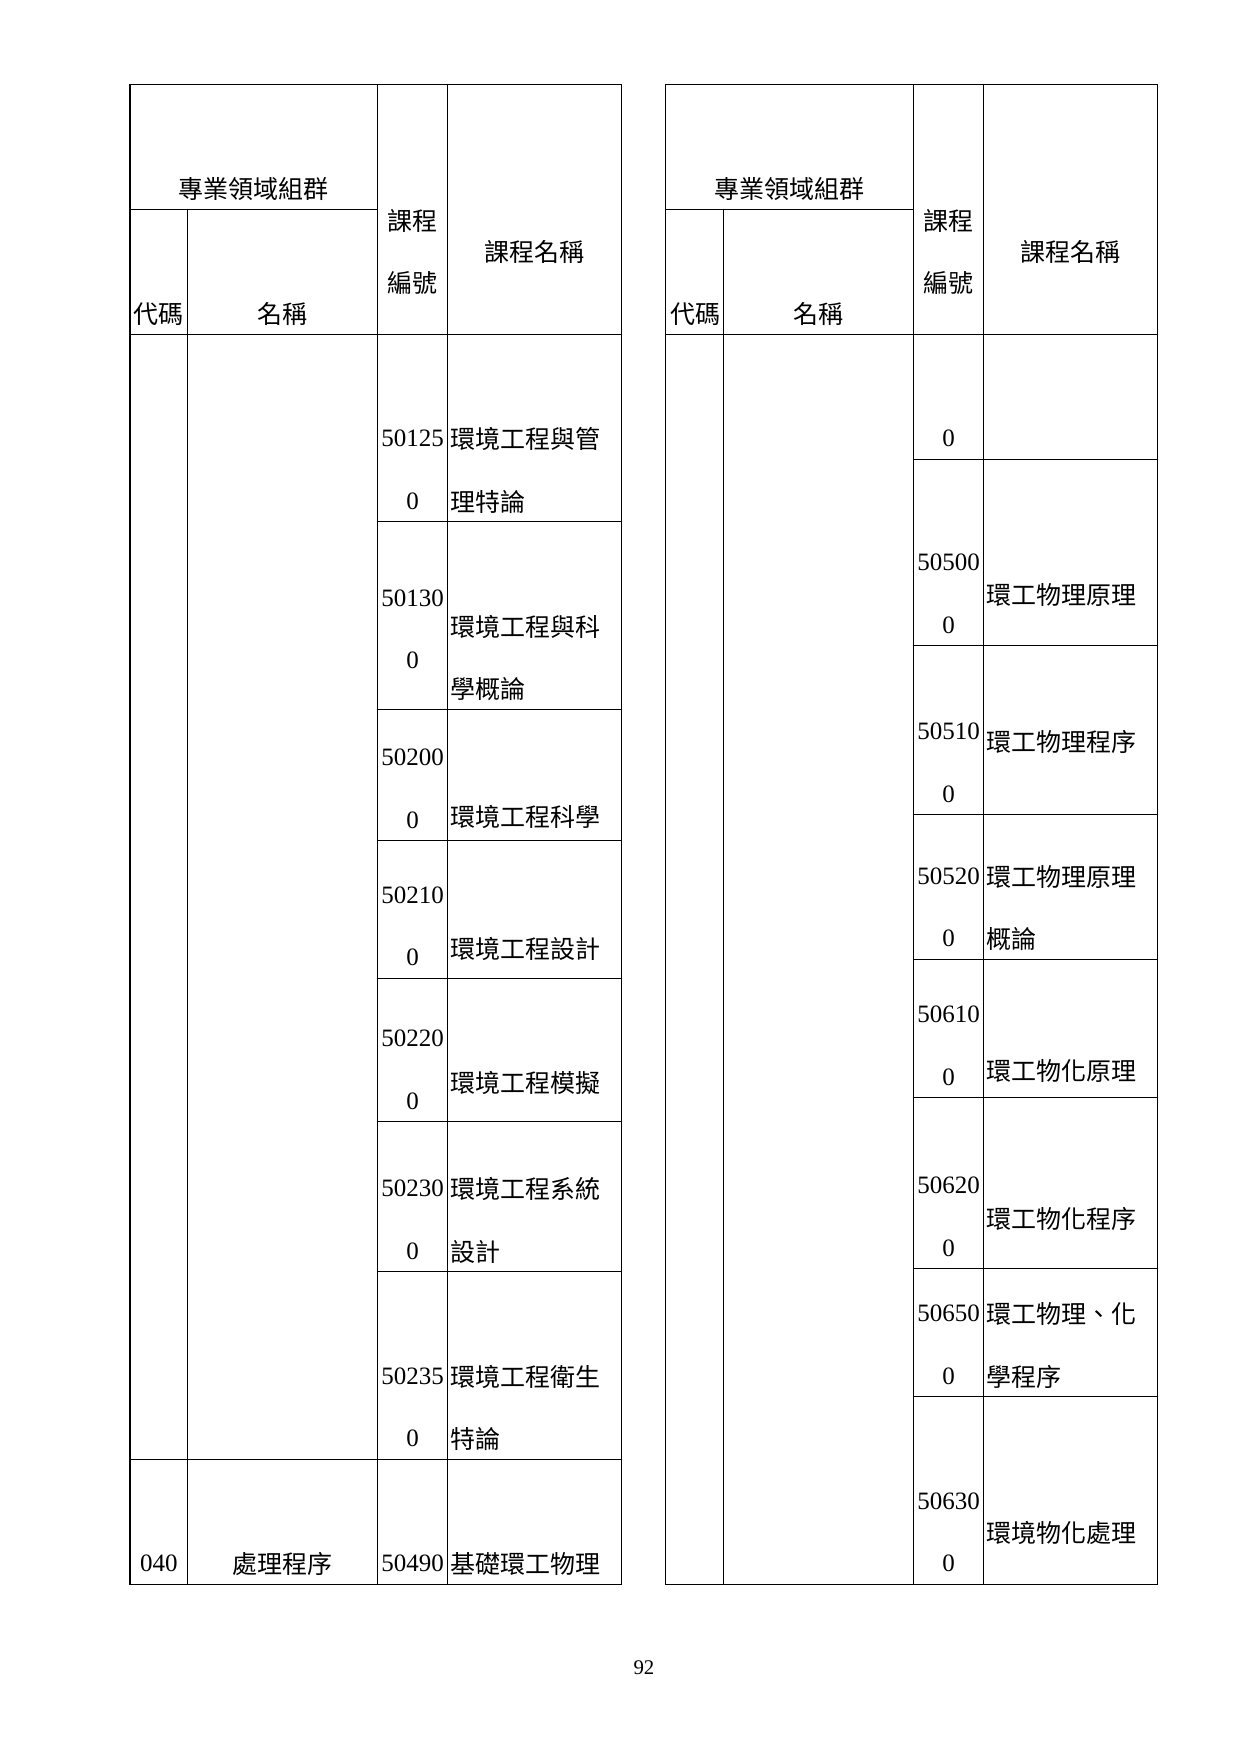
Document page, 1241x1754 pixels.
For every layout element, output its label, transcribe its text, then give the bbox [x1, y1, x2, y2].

table_cell 名稱 [188, 210, 377, 334]
table_cell 506500 [914, 1269, 983, 1396]
table_cell 506300 [914, 1397, 983, 1584]
table_cell 環工物理原理 [984, 460, 1157, 645]
table_cell 代碼 [666, 210, 723, 334]
table_header 課程名稱 [984, 85, 1157, 334]
table_header 專業領域組群 [666, 85, 913, 209]
table_cell 環工物理原理概論 [984, 815, 1157, 959]
table_cell 502100 [378, 841, 447, 977]
table_cell [666, 335, 723, 1584]
table_cell 環境工程模擬 [448, 979, 621, 1121]
table_cell 505200 [914, 815, 983, 959]
table_cell 502200 [378, 979, 447, 1121]
table_cell 環工物理程序 [984, 646, 1157, 814]
table_cell [131, 335, 187, 1459]
table_cell 506100 [914, 960, 983, 1097]
table_cell 環境工程系統設計 [448, 1122, 621, 1271]
table_cell 環境工程與科學概論 [448, 522, 621, 709]
table_cell 502000 [378, 710, 447, 840]
table_cell 501300 [378, 522, 447, 709]
table_cell 環境工程科學 [448, 710, 621, 840]
table_cell 環工物理、化學程序 [984, 1269, 1157, 1396]
table_cell [724, 335, 913, 1584]
table_cell 502350 [378, 1272, 447, 1459]
table_cell [984, 335, 1157, 459]
table_cell 代碼 [131, 210, 187, 334]
table_header 課程編號 [378, 85, 447, 334]
table_cell 名稱 [724, 210, 913, 334]
table_cell 50490 [378, 1460, 447, 1584]
table_cell 處理程序 [188, 1460, 377, 1584]
table_header 專業領域組群 [131, 85, 377, 209]
table_cell 501250 [378, 335, 447, 521]
table_cell 環境工程設計 [448, 841, 621, 977]
table_cell 環境物化處理 [984, 1397, 1157, 1584]
table_cell 環工物化程序 [984, 1098, 1157, 1268]
table_cell 基礎環工物理 [448, 1460, 621, 1584]
table_cell 506200 [914, 1098, 983, 1268]
table_header 課程名稱 [448, 85, 621, 334]
table_cell 環境工程與管理特論 [448, 335, 621, 521]
table_cell 0 [914, 335, 983, 459]
table_header 課程編號 [914, 85, 983, 334]
table_cell 環境工程衛生特論 [448, 1272, 621, 1459]
table_cell 040 [131, 1460, 187, 1584]
table_cell [188, 335, 377, 1459]
table_cell 環工物化原理 [984, 960, 1157, 1097]
table_cell 505100 [914, 646, 983, 814]
table_cell 505000 [914, 460, 983, 645]
table_cell 502300 [378, 1122, 447, 1271]
